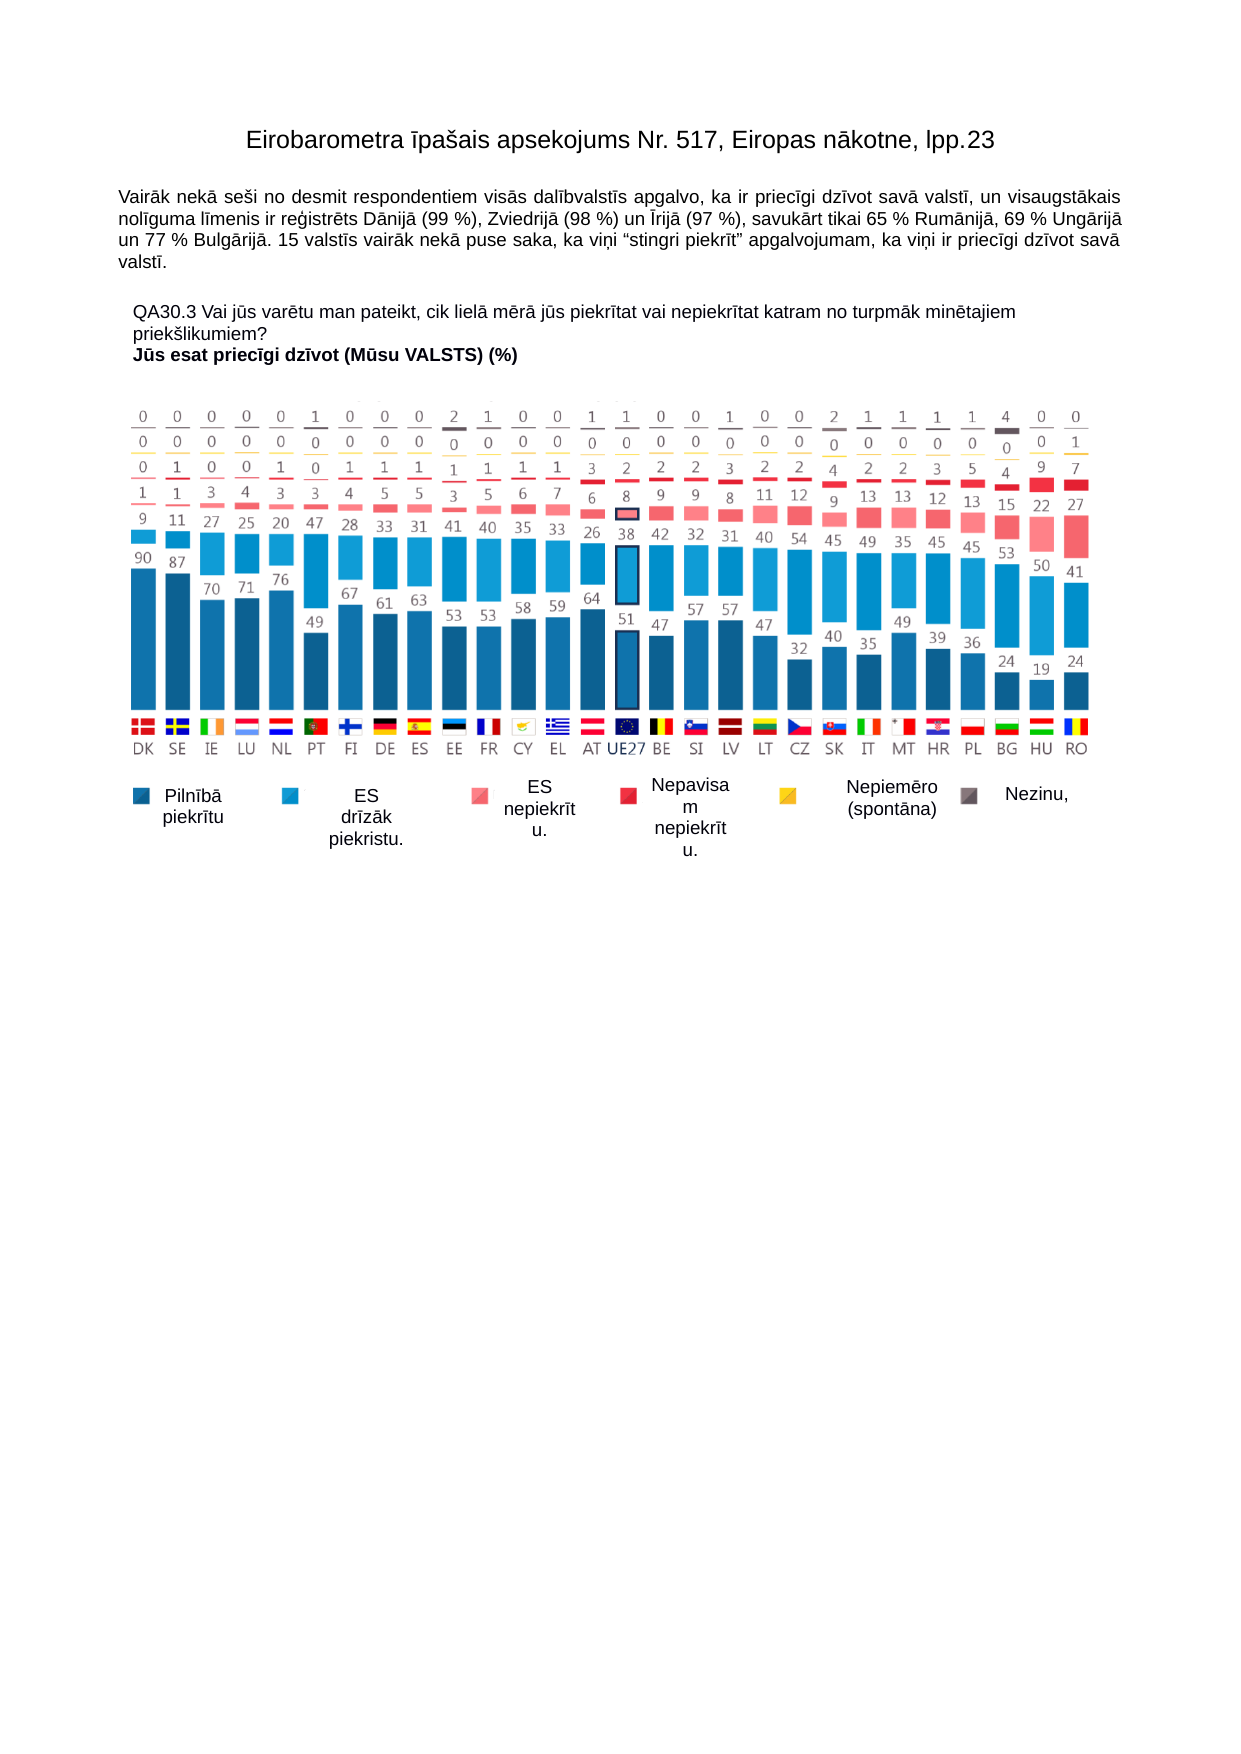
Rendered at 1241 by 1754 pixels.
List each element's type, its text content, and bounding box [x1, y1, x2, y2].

text Vairāk nekā seši no desmit respondentiem visās dalībvalstīs apgalvo, ka ir priecīgi dzīvot savā valstī, un visaugstākais nolīguma līmenis ir reģistrēts Dānijā (99 %), Zviedrijā (98 %) un Īrijā (97 %), savukārt tikai 65 % Rumānijā, 69 % Ungārijā un 77 % Bulgārijā. 15 valstīs vairāk nekā puse saka, ka viņi “stingri piekrīt” apgalvojumam, ka viņi ir priecīgi dzīvot savā valstī. [118, 186, 1122, 272]
picture [129, 772, 1079, 834]
picture [118, 401, 1094, 764]
